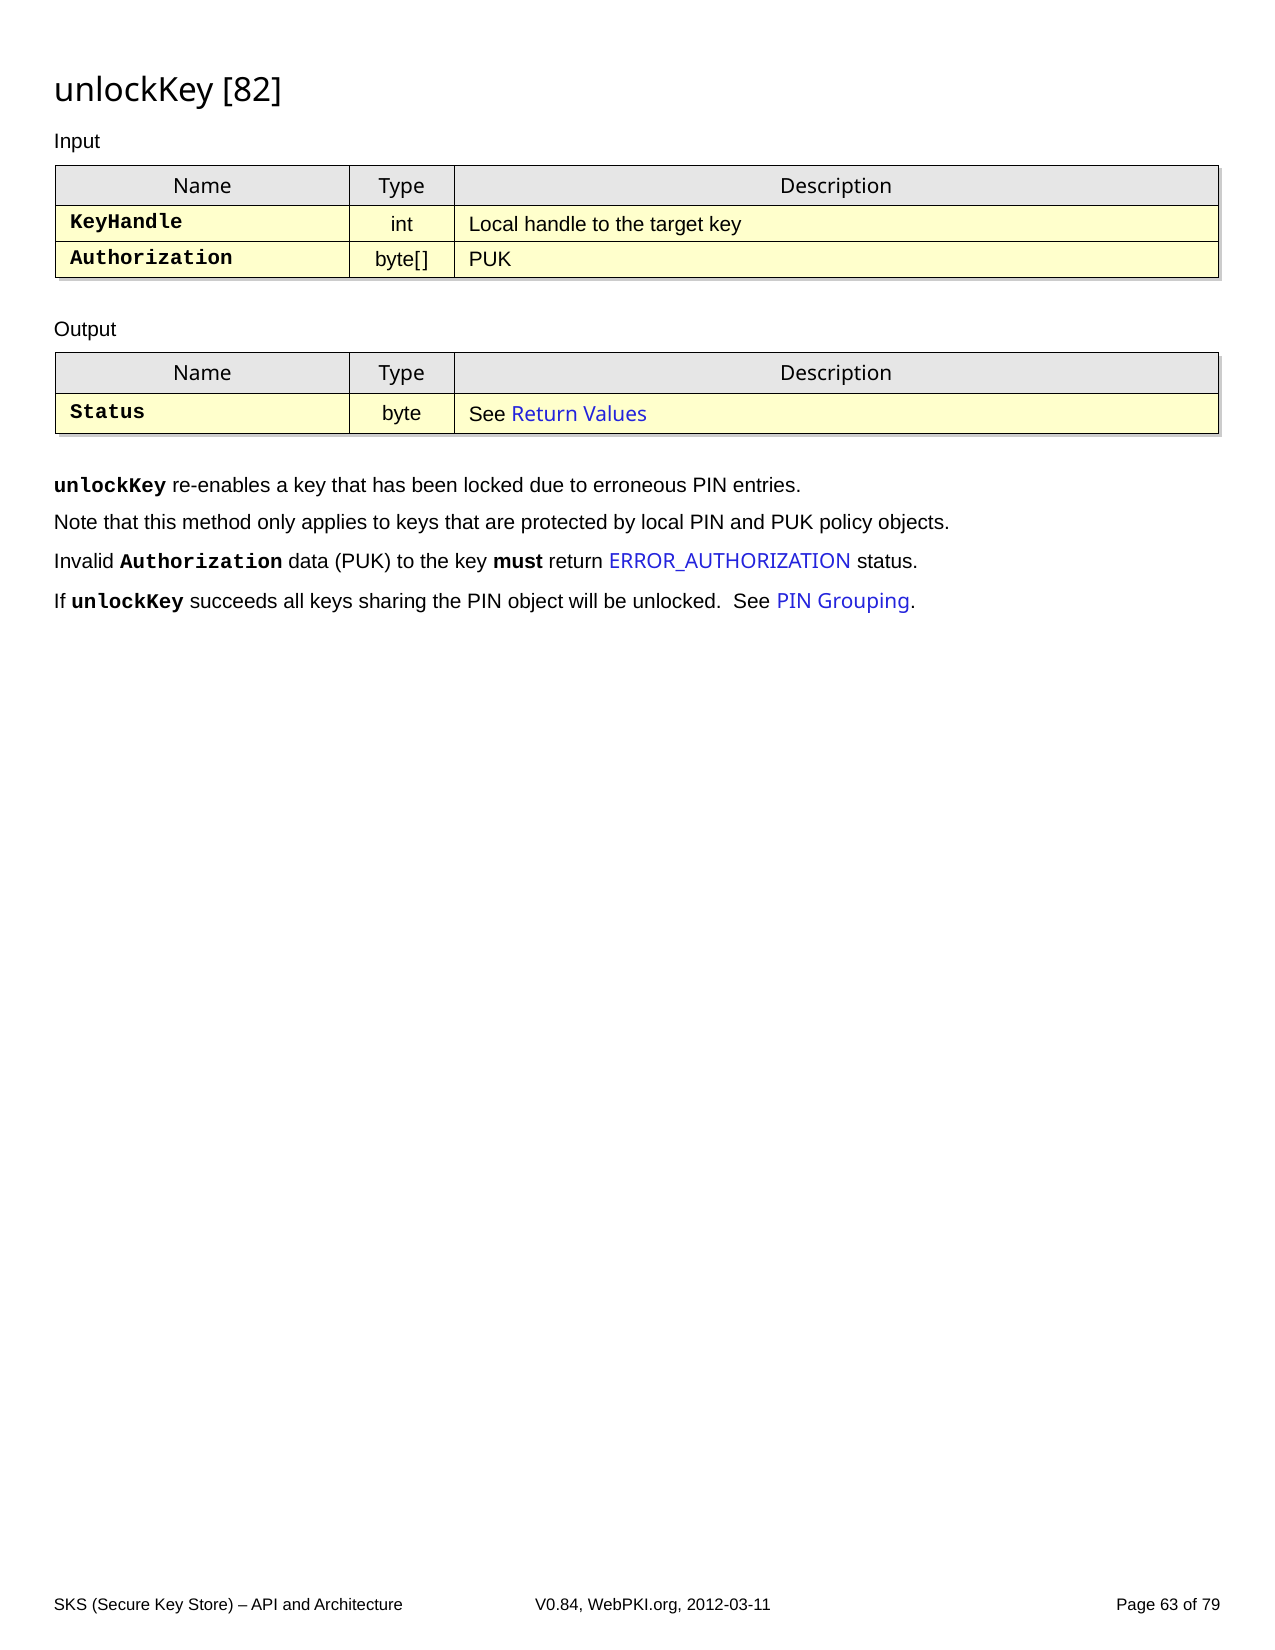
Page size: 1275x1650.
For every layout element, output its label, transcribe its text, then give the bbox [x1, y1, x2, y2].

text Note that this method only applies to keys that are protected by local PIN and PUK policy objects. [54, 510, 1221, 534]
table_cell byte⁮[ ] [350, 242, 454, 277]
table_header Name [56, 353, 349, 393]
table_cell KeyHandle [56, 206, 349, 241]
text If unlockKey succeeds all keys sharing the PIN object will be unlocked. See PIN Grouping. [54, 586, 1221, 615]
table_cell Authorization [56, 242, 349, 277]
table_header Name [56, 166, 349, 205]
text unlockKey re-enables a key that has been locked due to erroneous PIN entries. [54, 472, 1221, 498]
text Output [54, 317, 1221, 341]
table_header Type [350, 353, 454, 393]
table_header Type [350, 166, 454, 205]
text Invalid Authorization data (PUK) to the key must return ERROR_AUTHORIZATION status. [54, 546, 1221, 574]
table_cell Local handle to the target key [455, 206, 1218, 241]
subtitle unlockKey [82] [54, 66, 1221, 111]
table_cell byte [350, 394, 454, 433]
table_cell Status [56, 394, 349, 433]
table_cell See Return Values [455, 394, 1218, 433]
table_cell PUK [455, 242, 1218, 277]
table_cell int [350, 206, 454, 241]
table_header Description [455, 166, 1218, 205]
text Input [54, 129, 1221, 153]
table_header Description [455, 353, 1218, 393]
